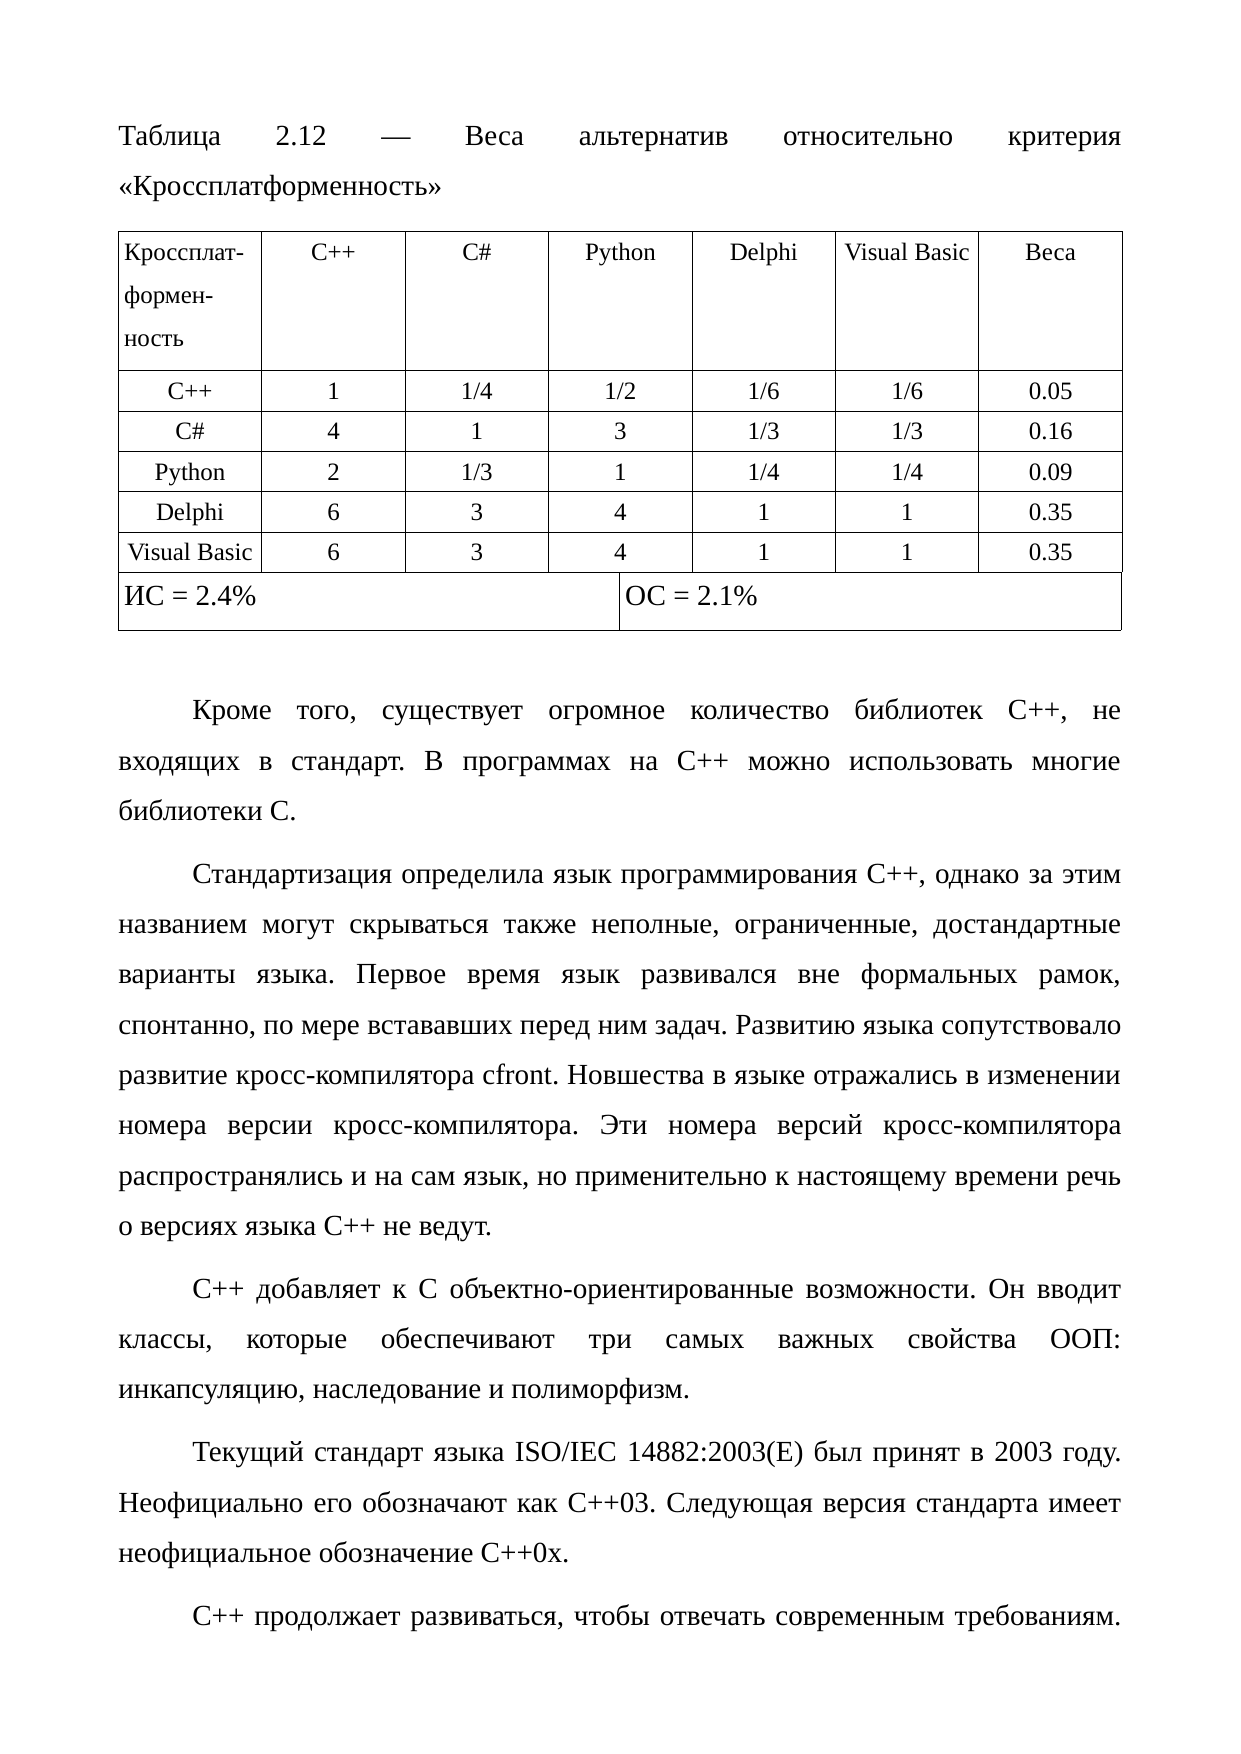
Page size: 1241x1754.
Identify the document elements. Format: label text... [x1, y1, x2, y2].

table_cell 0.16 [979, 412, 1122, 451]
text C++ продолжает развиваться, чтобы отвечать современным требованиям. [118, 1598, 1122, 1631]
table_cell 1/4 [406, 371, 548, 411]
table_cell 1 [693, 533, 835, 572]
table_cell 0.35 [979, 492, 1122, 532]
table_header C++ [262, 232, 405, 370]
table_cell 4 [549, 533, 692, 572]
table_cell 3 [406, 492, 548, 532]
table_cell 1 [693, 492, 835, 532]
table_cell 3 [406, 533, 548, 572]
table_cell 0.35 [979, 533, 1122, 572]
table_cell 1 [549, 452, 692, 491]
table_cell 1/3 [406, 452, 548, 491]
table_cell C# [119, 412, 261, 451]
table_header Веса [979, 232, 1122, 370]
table_cell 1/4 [836, 452, 978, 491]
table_cell 0.09 [979, 452, 1122, 491]
table_cell 6 [262, 492, 405, 532]
text Стандартизация определила язык программирования C++, однако за этим названием могут скрываться также неполные, ограниченные, достандартные варианты языка. Первое время язык развивался вне формальных рамок, спонтанно, по мере встававших перед ним задач. Развитию языка сопутствовало развитие кросс-компилятора cfront. Новшества в языке отражались в изменении номера версии кросс-компилятора. Эти номера версий кросс-компилятора распространялись и на сам язык, но применительно к настоящему времени речь о версиях языка C++ не ведут. [118, 856, 1122, 1242]
table_header Python [549, 232, 692, 370]
table_cell 1 [406, 412, 548, 451]
table_cell 1 [836, 492, 978, 532]
table_cell Python [119, 452, 261, 491]
table_cell 1/3 [693, 412, 835, 451]
table_cell Visual Basic [119, 533, 261, 572]
text Текущий стандарт языка ISO/IEC 14882:2003(E) был принят в 2003 году. Неофициально его обозначают как C++03. Следующая версия стандарта имеет неофициальное обозначение C++0x. [118, 1434, 1122, 1568]
text Кроме того, существует огромное количество библиотек C++, не входящих в стандарт. В программах на C++ можно использовать многие библиотеки C. [118, 692, 1122, 827]
text Таблица 2.12 — Веса альтернатив относительно критерия «Кроссплатформенность» [118, 118, 1122, 202]
table_cell 1 [836, 533, 978, 572]
table_cell 1/6 [693, 371, 835, 411]
table_cell 2 [262, 452, 405, 491]
table_header Delphi [693, 232, 835, 370]
text C++ добавляет к C объектно-ориентированные возможности. Он вводит классы, которые обеспечивают три самых важных свойства ООП: инкапсуляцию, наследование и полиморфизм. [118, 1271, 1122, 1405]
table_cell 0.05 [979, 371, 1122, 411]
table_header ОС = 2.1% [620, 573, 1121, 629]
table_header Кроссплат-формен-ность [119, 232, 261, 370]
table_cell 4 [549, 492, 692, 532]
table_header C# [406, 232, 548, 370]
table_cell 3 [549, 412, 692, 451]
table_cell 4 [262, 412, 405, 451]
table_cell 1/2 [549, 371, 692, 411]
table_cell C++ [119, 371, 261, 411]
table_cell 1/4 [693, 452, 835, 491]
table_header Visual Basic [836, 232, 978, 370]
table_cell 1/6 [836, 371, 978, 411]
table_header ИС = 2.4% [119, 573, 619, 629]
table_cell 1 [262, 371, 405, 411]
table_cell 1/3 [836, 412, 978, 451]
table_cell Delphi [119, 492, 261, 532]
table_cell 6 [262, 533, 405, 572]
